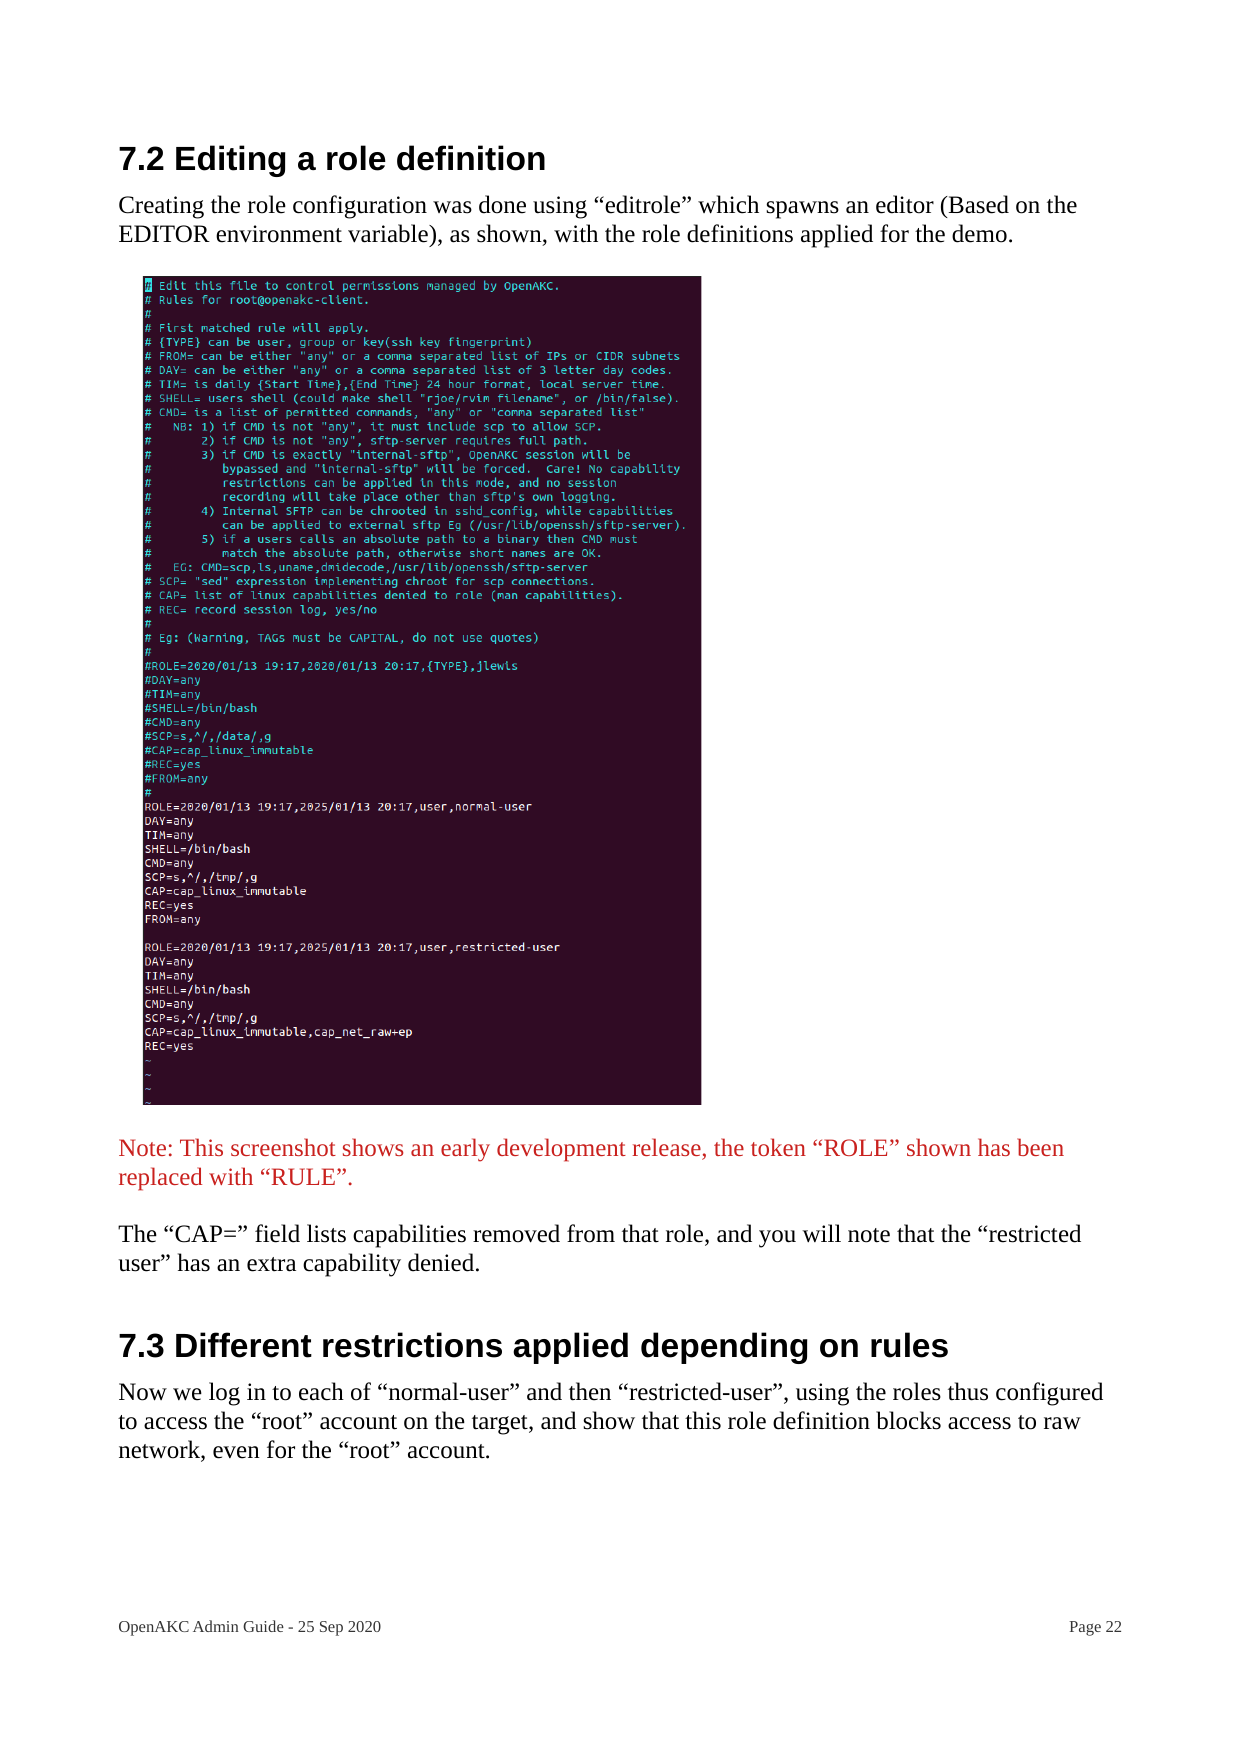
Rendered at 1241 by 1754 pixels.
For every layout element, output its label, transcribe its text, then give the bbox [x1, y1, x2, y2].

subtitle 7.2 Editing a role definition [118, 139, 1122, 178]
subtitle 7.3 Different restrictions applied depending on rules [118, 1326, 1122, 1365]
text Now we log in to each of “normal-user” and then “restricted-user”, using the roles thus configured to access the “root” account on the target, and show that this role definition blocks access to raw network, even for the “root” account. [118, 1377, 1122, 1464]
text Note: This screenshot shows an early development release, the token “ROLE” shown has been replaced with “RULE”. [118, 1133, 1122, 1191]
text Creating the role configuration was done using “editrole” which spawns an editor (Based on the EDITOR environment variable), as shown, with the role definitions applied for the demo. [118, 190, 1122, 248]
picture [142, 276, 702, 1105]
text The “CAP=” field lists capabilities removed from that role, and you will note that the “restricted user” has an extra capability denied. [118, 1219, 1122, 1277]
